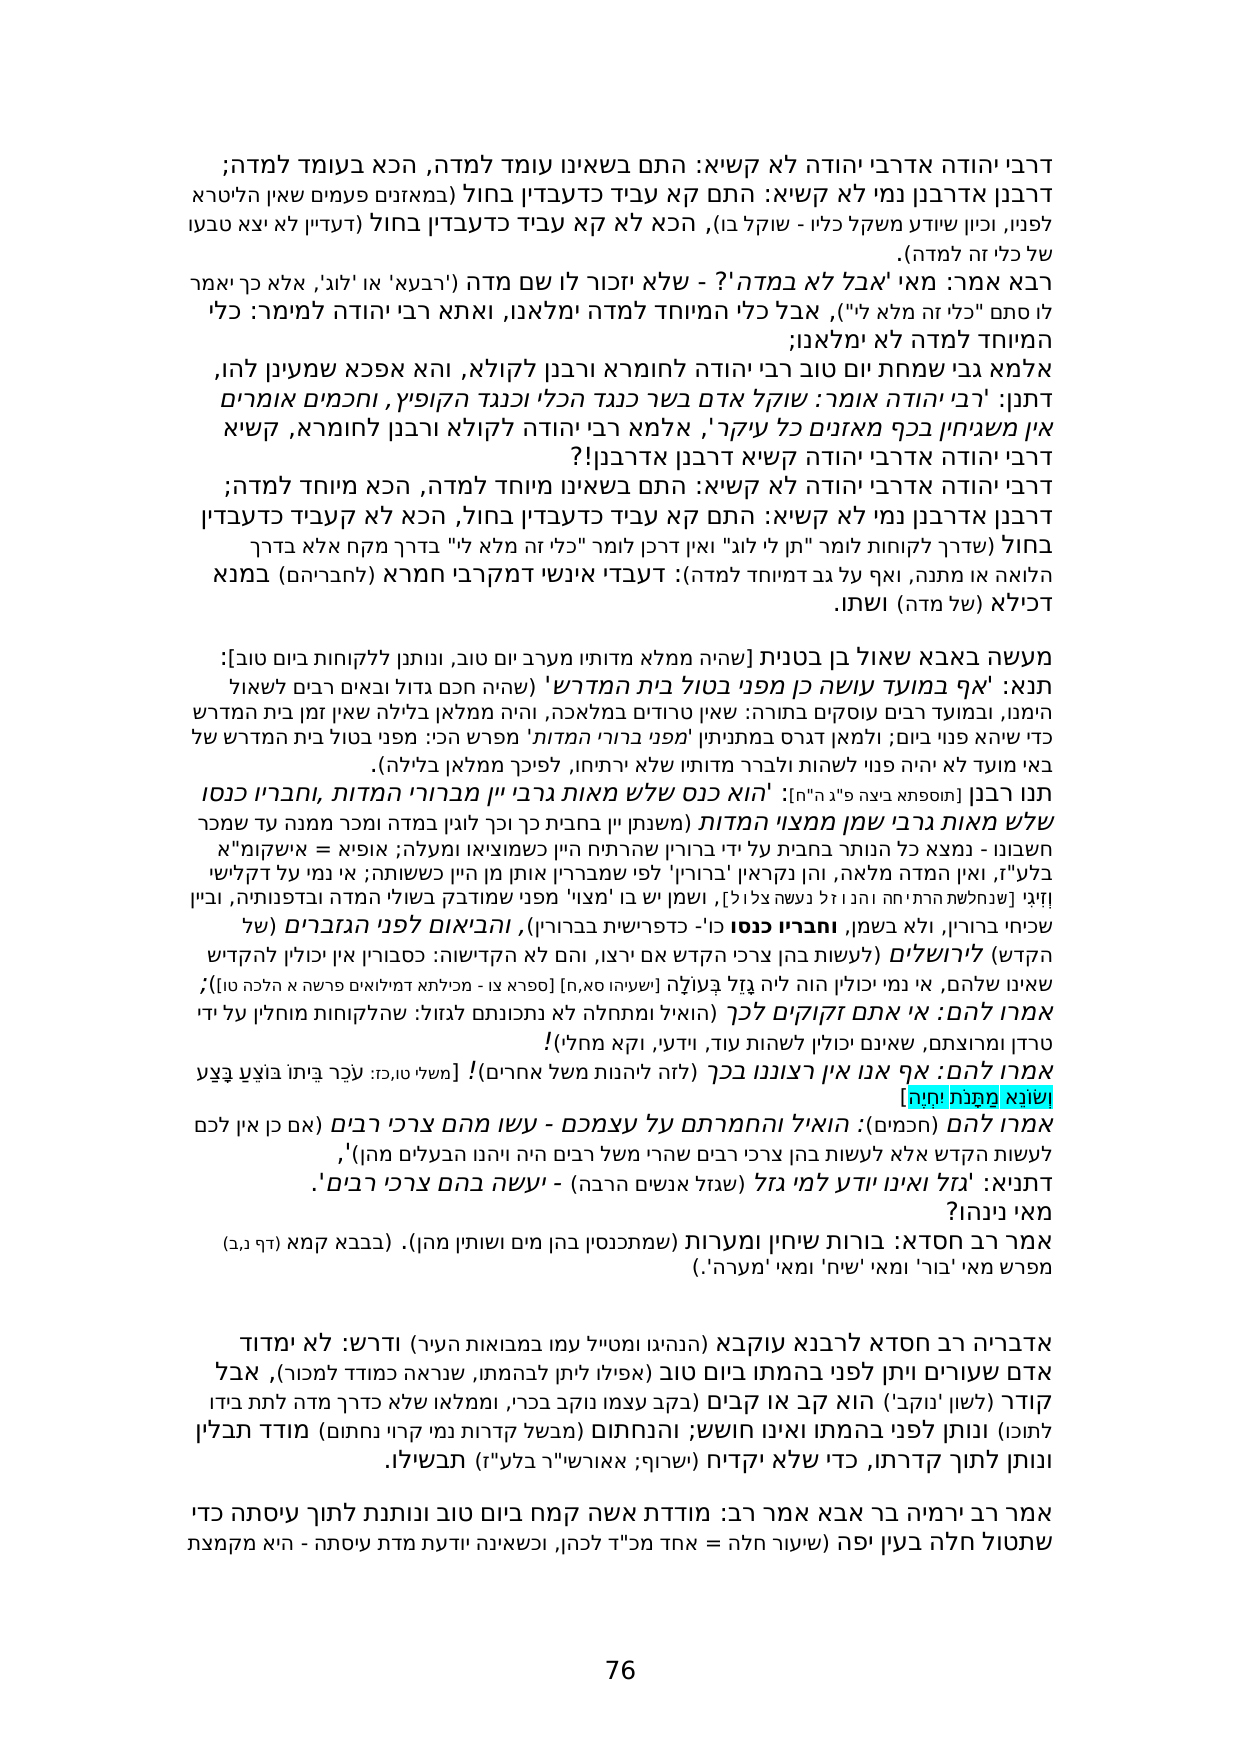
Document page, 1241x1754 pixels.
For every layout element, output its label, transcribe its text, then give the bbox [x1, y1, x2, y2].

text דרבי יהודה אדרבי יהודה לא קשיא: התם בשאינו עומד למדה, הכא בעומד למדה; דרבנן אדרבנן נמי לא קשיא: התם קא עביד כדעבדין בחול (במאזנים פעמים שאין הליטרא לפניו, וכיון שיודע משקל כליו - שוקל בו), הכא לא קא עביד כדעבדין בחול (דעדיין לא יצא טבעו של כלי זה למדה). [187, 150, 1053, 267]
text דתניא: 'גזל ואינו יודע למי גזל (שגזל אנשים הרבה) - יעשה בהם צרכי רבים'. [187, 1168, 1053, 1197]
text רבא אמר: מאי 'אבל לא במדה'? - שלא יזכור לו שם מדה ('רבעא' או 'לוג', אלא כך יאמר לו סתם "כלי זה מלא לי"), אבל כלי המיוחד למדה ימלאנו, ואתא רבי יהודה למימר: כלי המיוחד למדה לא ימלאנו; [187, 267, 1053, 354]
text דרבי יהודה אדרבי יהודה לא קשיא: התם בשאינו מיוחד למדה, הכא מיוחד למדה; דרבנן אדרבנן נמי לא קשיא: התם קא עביד כדעבדין בחול, הכא לא קעביד כדעבדין בחול (שדרך לקוחות לומר "תן לי לוג" ואין דרכן לומר "כלי זה מלא לי" בדרך מקח אלא בדרך הלואה או מתנה, ואף על גב דמיוחד למדה): דעבדי אינשי דמקרבי חמרא (לחבריהם) במנא דכילא (של מדה) ושתו. [187, 472, 1053, 618]
text מאי נינהו? [187, 1197, 1053, 1226]
text אמרו להם (חכמים): הואיל והחמרתם על עצמכם - עשו מהם צרכי רבים (אם כן אין לכם לעשות הקדש אלא לעשות בהן צרכי רבים שהרי משל רבים היה ויהנו הבעלים מהן)', [187, 1109, 1053, 1168]
text תנא: 'אף במועד עושה כן מפני בטול בית המדרש' (שהיה חכם גדול ובאים רבים לשאול הימנו, ובמועד רבים עוסקים בתורה: שאין טרודים במלאכה, והיה ממלאן בלילה שאין זמן בית המדרש כדי שיהא פנוי ביום; ולמאן דגרס במתניתין 'מפני ברורי המדות' מפרש הכי: מפני בטול בית המדרש של באי מועד לא יהיה פנוי לשהות ולברר מדותיו שלא ירתיחו, לפיכך ממלאן בלילה). [187, 671, 1053, 778]
text מעשה באבא שאול בן בטנית [שהיה ממלא מדותיו מערב יום טוב, ונותנן ללקוחות ביום טוב]: [187, 642, 1053, 671]
text אמר רב חסדא: בורות שיחין ומערות (שמתכנסין בהן מים ושותין מהן). (בבבא קמא (דף נ,ב) מפרש מאי 'בור' ומאי 'שיח' ומאי 'מערה'.) [187, 1226, 1053, 1280]
text אמרו להם: אף אנו אין רצוננו בכך (לזה ליהנות משל אחרים)! [משלי טו,כז: עֹכֵר בֵּיתוֹ בּוֹצֵעַ בָּצַע וְשׂוֹנֵא מַתָּנֹת יִחְיֶה] [187, 1056, 1053, 1109]
text אלמא גבי שמחת יום טוב רבי יהודה לחומרא ורבנן לקולא, והא אפכא שמעינן להו, דתנן: 'רבי יהודה אומר: שוקל אדם בשר כנגד הכלי וכנגד הקופיץ, וחכמים אומרים אין משגיחין בכף מאזנים כל עיקר', אלמא רבי יהודה לקולא ורבנן לחומרא, קשיא דרבי יהודה אדרבי יהודה קשיא דרבנן אדרבנן!? [187, 354, 1053, 472]
text תנו רבנן [תוספתא ביצה פ"ג ה"ח]: 'הוא כנס שלש מאות גרבי יין מברורי המדות ,וחבריו כנסו שלש מאות גרבי שמן ממצוי המדות (משנתן יין בחבית כך וכך לוגין במדה ומכר ממנה עד שמכר חשבונו - נמצא כל הנותר בחבית על ידי ברורין שהרתיח היין כשמוציאו ומעלה; אופיא = אישקומ"א בלע"ז, ואין המדה מלאה, והן נקראין 'ברורין' לפי שמבררין אותן מן היין כששותה; אי נמי על דקלישי וְזִיגִי [שנחלשת הרתיחה והנוזל נעשה צלול], ושמן יש בו 'מצוי' מפני שמודבק בשולי המדה ובדפנותיה, וביין שכיחי ברורין, ולא בשמן, וחבריו כנסו כו'- כדפרישית בברורין), והביאום לפני הגזברים (של הקדש) לירושלים (לעשות בהן צרכי הקדש אם ירצו, והם לא הקדישוה: כסבורין אין יכולין להקדיש שאינו שלהם, אי נמי יכולין הוה ליה גָזֵל בְּעוֹלָה [ישעיהו סא,ח] [ספרא צו - מכילתא דמילואים פרשה א הלכה טו]); אמרו להם: אי אתם זקוקים לכך (הואיל ומתחלה לא נתכונתם לגזול: שהלקוחות מוחלין על ידי טרדן ומרוצתם, שאינם יכולין לשהות עוד, וידעי, וקא מחלי)! [187, 778, 1053, 1056]
text אדבריה רב חסדא לרבנא עוקבא (הנהיגו ומטייל עמו במבואות העיר) ודרש: לא ימדוד אדם שעורים ויתן לפני בהמתו ביום טוב (אפילו ליתן לבהמתו, שנראה כמודד למכור), אבל קודר (לשון 'נוקב') הוא קב או קבים (בקב עצמו נוקב בכרי, וממלאו שלא כדרך מדה לתת בידו לתוכו) ונותן לפני בהמתו ואינו חושש; והנחתום (מבשל קדרות נמי קרוי נחתום) מודד תבלין ונותן לתוך קדרתו, כדי שלא יקדיח (ישרוף; אאורשי"ר בלע"ז) תבשילו. [187, 1328, 1053, 1474]
text אמר רב ירמיה בר אבא אמר רב: מודדת אשה קמח ביום טוב ונותנת לתוך עיסתה כדי שתטול חלה בעין יפה (שיעור חלה = אחד מכ"ד לכהן, וכשאינה יודעת מדת עיסתה - היא מקמצת [187, 1498, 1053, 1557]
